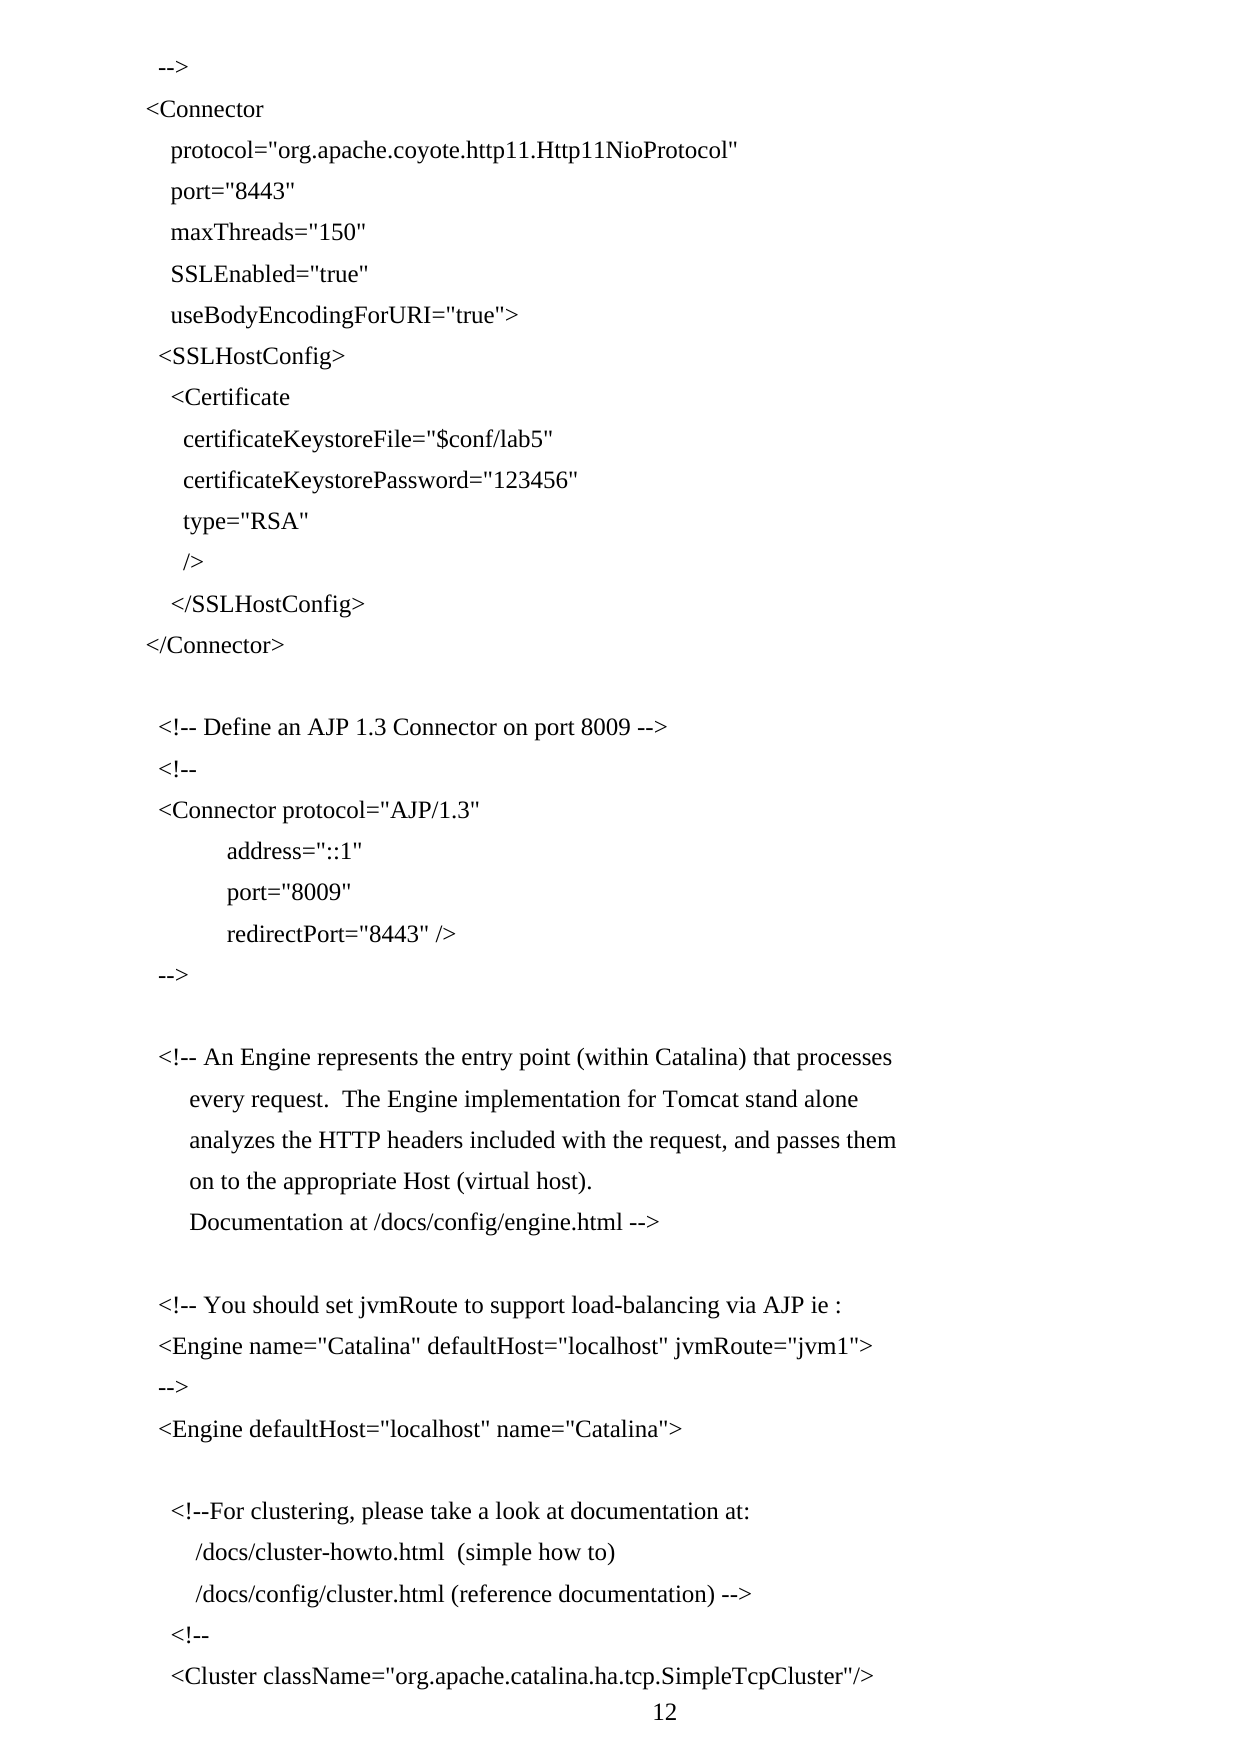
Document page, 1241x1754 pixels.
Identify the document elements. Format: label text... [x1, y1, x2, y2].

text address="::1" [133, 836, 1196, 865]
text port="8009" [133, 877, 1196, 906]
text type="RSA" [133, 506, 1196, 535]
text <!-- Define an AJP 1.3 Connector on port 8009 --> [133, 712, 1196, 741]
text <!-- You should set jvmRoute to support load-balancing via AJP ie : [133, 1290, 1196, 1319]
text <Connector protocol="AJP/1.3" [133, 795, 1196, 824]
text <SSLHostConfig> [133, 341, 1196, 370]
text useBodyEncodingForURI="true"> [133, 300, 1196, 329]
text redirectPort="8443" /> [133, 919, 1196, 947]
text certificateKeystoreFile="$conf/lab5" [133, 424, 1196, 452]
text </SSLHostConfig> [133, 589, 1196, 617]
text <Engine name="Catalina" defaultHost="localhost" jvmRoute="jvm1"> [133, 1331, 1196, 1360]
text /> [133, 547, 1196, 576]
text <Cluster className="org.apache.catalina.ha.tcp.SimpleTcpCluster"/> [133, 1661, 1196, 1690]
text <!--For clustering, please take a look at documentation at: [133, 1496, 1196, 1525]
text <!-- An Engine represents the entry point (within Catalina) that processes [133, 1042, 1196, 1071]
text /docs/cluster-howto.html (simple how to) [133, 1537, 1196, 1566]
text </Connector> [133, 630, 1196, 659]
text <Certificate [133, 382, 1196, 411]
text <!-- [133, 1620, 1196, 1649]
text --> [133, 1372, 1196, 1401]
text SSLEnabled="true" [133, 259, 1196, 287]
text <Connector [133, 94, 1196, 122]
text /docs/config/cluster.html (reference documentation) --> [133, 1579, 1196, 1607]
text protocol="org.apache.coyote.http11.Http11NioProtocol" [133, 135, 1196, 164]
text --> [133, 52, 1196, 81]
text every request. The Engine implementation for Tomcat stand alone [133, 1084, 1196, 1112]
text analyzes the HTTP headers included with the request, and passes them [133, 1125, 1196, 1154]
text port="8443" [133, 176, 1196, 205]
text <Engine defaultHost="localhost" name="Catalina"> [133, 1414, 1196, 1442]
text <!-- [133, 754, 1196, 782]
text certificateKeystorePassword="123456" [133, 465, 1196, 494]
text maxThreads="150" [133, 217, 1196, 246]
text Documentation at /docs/config/engine.html --> [133, 1207, 1196, 1236]
text --> [133, 960, 1196, 989]
text on to the appropriate Host (virtual host). [133, 1166, 1196, 1195]
